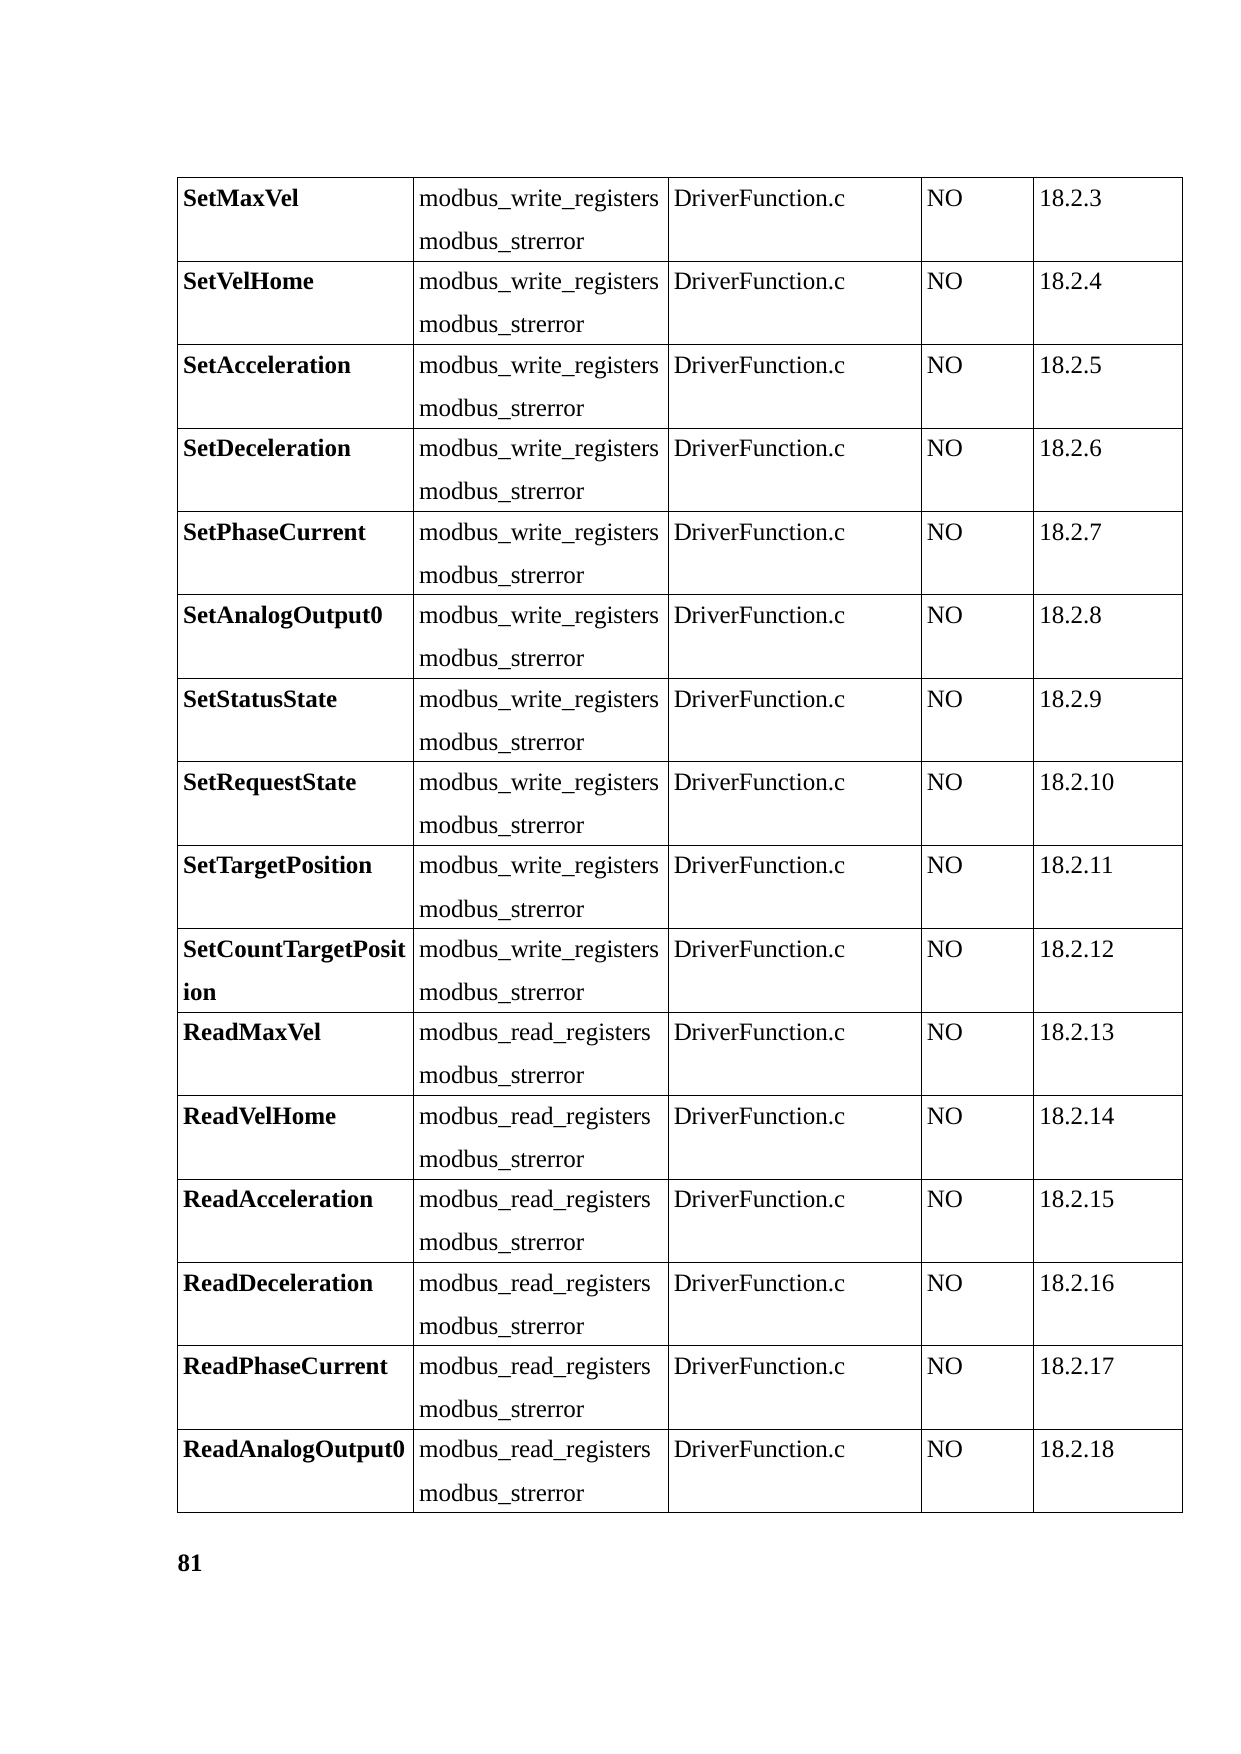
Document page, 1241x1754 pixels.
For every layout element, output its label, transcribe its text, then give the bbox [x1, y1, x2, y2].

table_cell 18.2.18 [1034, 1430, 1182, 1512]
table_cell modbus_read_registers modbus_strerror [414, 1263, 668, 1345]
table_cell modbus_write_registers modbus_strerror [414, 679, 668, 761]
table_cell modbus_write_registers modbus_strerror [414, 595, 668, 678]
table_cell NO [922, 1180, 1033, 1262]
table_cell NO [922, 1263, 1033, 1345]
table_cell modbus_write_registers modbus_strerror [414, 178, 668, 261]
table_cell modbus_write_registers modbus_strerror [414, 262, 668, 344]
table_cell ReadDeceleration [178, 1263, 413, 1345]
table_cell ReadPhaseCurrent [178, 1346, 413, 1429]
table_cell DriverFunction.c [669, 1263, 921, 1345]
table_cell NO [922, 679, 1033, 761]
table_cell NO [922, 595, 1033, 678]
table_cell 18.2.4 [1034, 262, 1182, 344]
table_cell DriverFunction.c [669, 846, 921, 928]
table_cell DriverFunction.c [669, 1180, 921, 1262]
table_cell SetRequestState [178, 762, 413, 845]
table_cell DriverFunction.c [669, 595, 921, 678]
table_cell 18.2.10 [1034, 762, 1182, 845]
table_cell modbus_write_registers modbus_strerror [414, 429, 668, 511]
table_cell 18.2.17 [1034, 1346, 1182, 1429]
table_cell modbus_read_registers modbus_strerror [414, 1096, 668, 1178]
table_cell DriverFunction.c [669, 762, 921, 845]
table_cell NO [922, 262, 1033, 344]
table_cell NO [922, 1346, 1033, 1429]
table_cell 18.2.16 [1034, 1263, 1182, 1345]
table_cell 18.2.11 [1034, 846, 1182, 928]
table_cell ReadAcceleration [178, 1180, 413, 1262]
table_cell DriverFunction.c [669, 1013, 921, 1095]
table_cell modbus_write_registers modbus_strerror [414, 512, 668, 594]
table_cell DriverFunction.c [669, 429, 921, 511]
table_cell modbus_read_registers modbus_strerror [414, 1346, 668, 1429]
table_cell 18.2.9 [1034, 679, 1182, 761]
table_cell DriverFunction.c [669, 1096, 921, 1178]
table_cell DriverFunction.c [669, 1430, 921, 1512]
table_cell NO [922, 1013, 1033, 1095]
table_cell DriverFunction.c [669, 178, 921, 261]
table_cell modbus_read_registers modbus_strerror [414, 1430, 668, 1512]
table_cell NO [922, 178, 1033, 261]
table_cell SetVelHome [178, 262, 413, 344]
table_cell NO [922, 1430, 1033, 1512]
table_cell 18.2.14 [1034, 1096, 1182, 1178]
table_cell NO [922, 762, 1033, 845]
table_cell DriverFunction.c [669, 929, 921, 1012]
table_cell DriverFunction.c [669, 1346, 921, 1429]
table_cell SetPhaseCurrent [178, 512, 413, 594]
table_cell NO [922, 846, 1033, 928]
table_cell NO [922, 929, 1033, 1012]
table_cell 18.2.12 [1034, 929, 1182, 1012]
table_cell DriverFunction.c [669, 512, 921, 594]
table_cell modbus_read_registers modbus_strerror [414, 1013, 668, 1095]
table_cell DriverFunction.c [669, 679, 921, 761]
table_cell modbus_read_registers modbus_strerror [414, 1180, 668, 1262]
table_cell SetCountTargetPosition [178, 929, 413, 1012]
table_cell 18.2.13 [1034, 1013, 1182, 1095]
table_cell 18.2.8 [1034, 595, 1182, 678]
table_cell modbus_write_registers modbus_strerror [414, 762, 668, 845]
table_cell ReadMaxVel [178, 1013, 413, 1095]
table_cell 18.2.5 [1034, 345, 1182, 427]
table_cell 18.2.6 [1034, 429, 1182, 511]
table_cell SetDeceleration [178, 429, 413, 511]
table_cell SetAnalogOutput0 [178, 595, 413, 678]
table_cell SetAcceleration [178, 345, 413, 427]
table_cell 18.2.3 [1034, 178, 1182, 261]
table_cell ReadVelHome [178, 1096, 413, 1178]
table_cell NO [922, 1096, 1033, 1178]
table_cell SetStatusState [178, 679, 413, 761]
table_cell modbus_write_registers modbus_strerror [414, 345, 668, 427]
table_cell SetTargetPosition [178, 846, 413, 928]
table_cell SetMaxVel [178, 178, 413, 261]
table_cell NO [922, 512, 1033, 594]
table_cell NO [922, 345, 1033, 427]
table_cell 18.2.7 [1034, 512, 1182, 594]
table_cell NO [922, 429, 1033, 511]
table_cell modbus_write_registers modbus_strerror [414, 929, 668, 1012]
table_cell 18.2.15 [1034, 1180, 1182, 1262]
table_cell ReadAnalogOutput0 [178, 1430, 413, 1512]
table_cell modbus_write_registers modbus_strerror [414, 846, 668, 928]
table_cell DriverFunction.c [669, 262, 921, 344]
table_cell DriverFunction.c [669, 345, 921, 427]
